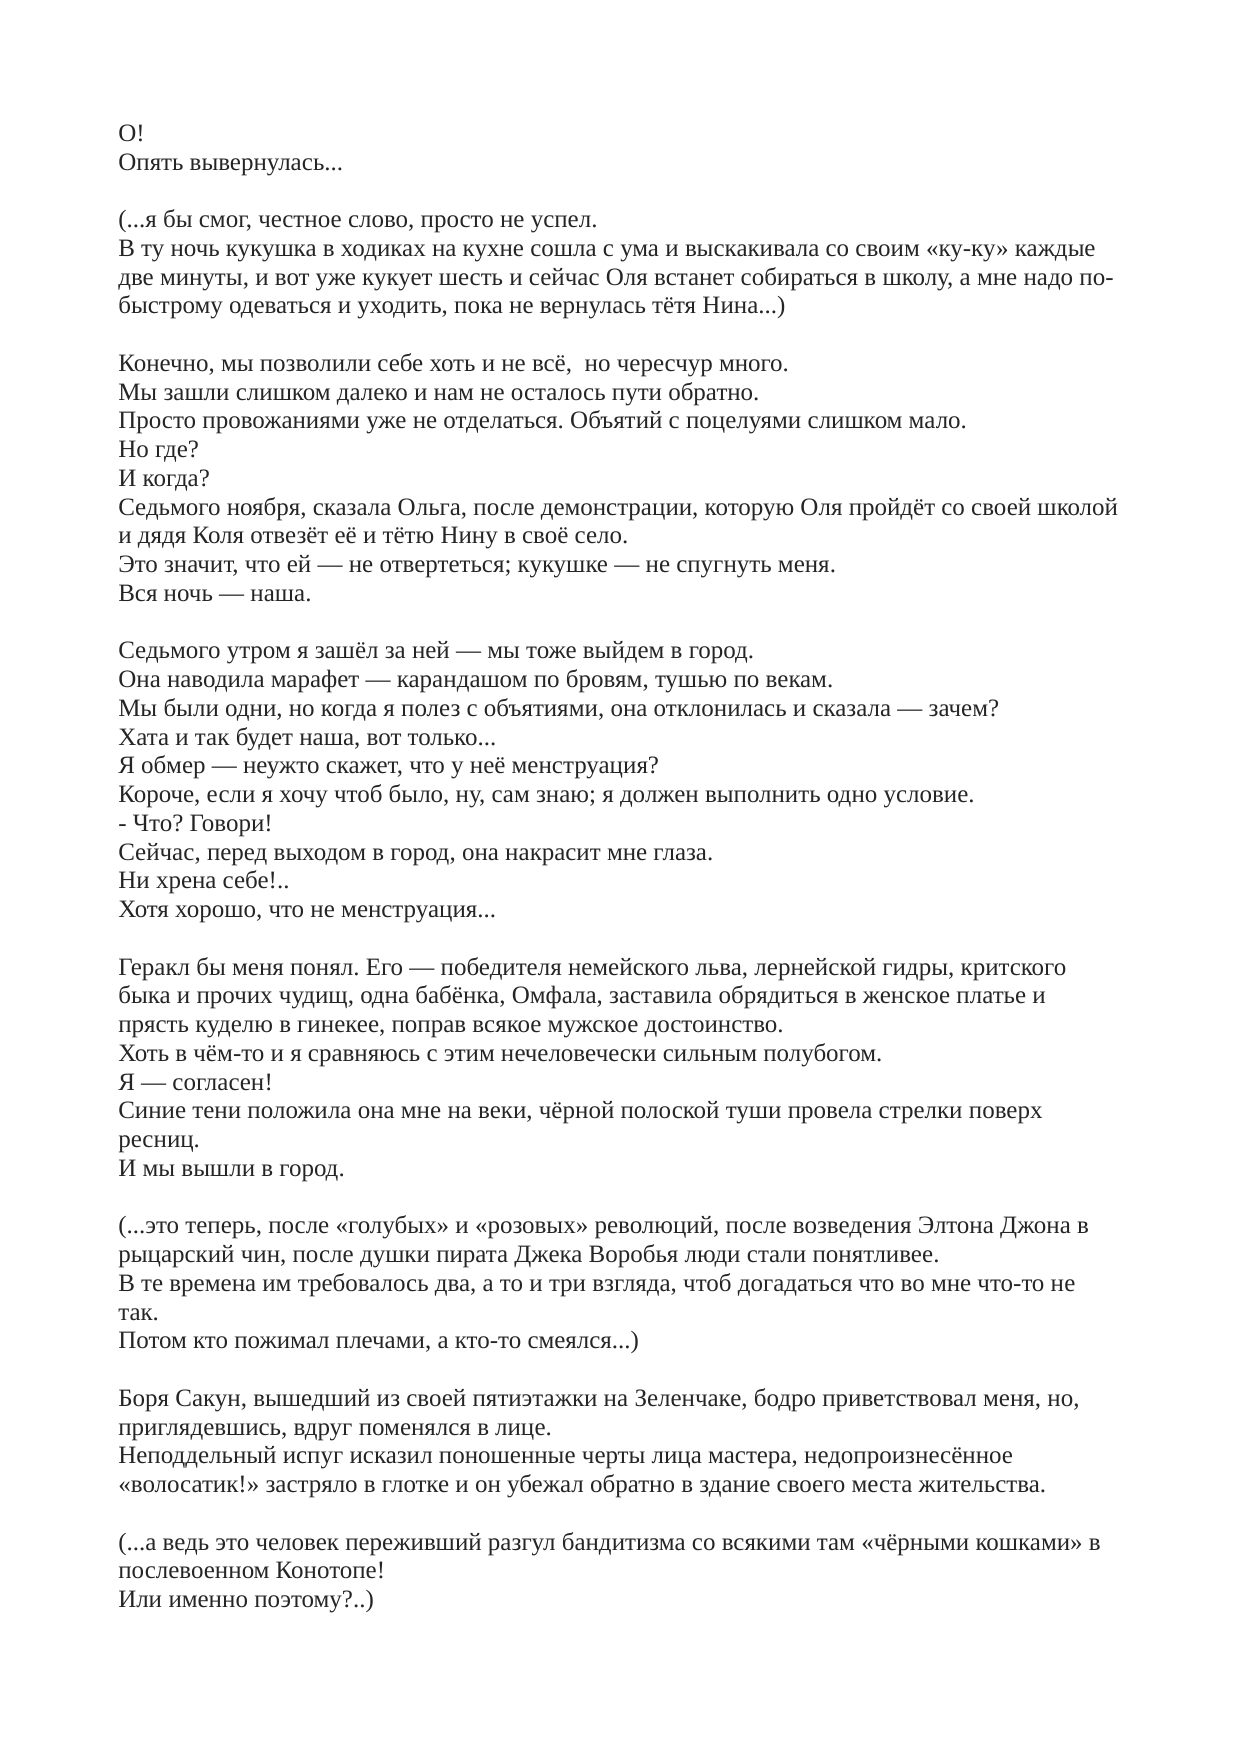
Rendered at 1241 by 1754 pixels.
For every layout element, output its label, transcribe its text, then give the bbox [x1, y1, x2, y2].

text Седьмого утром я зашёл за ней — мы тоже выйдем в город. [118, 636, 1122, 664]
text Потом кто пожимал плечами, а кто-то смеялся...) [118, 1326, 1122, 1354]
text Синие тени положила она мне на веки, чёрной полоской туши провела стрелки поверх ресниц. [118, 1096, 1122, 1153]
text Седьмого ноября, сказала Ольга, после демонстрации, которую Оля пройдёт со своей школой и дядя Коля отвезёт её и тётю Нину в своё село. [118, 492, 1122, 549]
text Хата и так будет наша, вот только... [118, 722, 1122, 751]
text Конечно, мы позволили себе хоть и не всё, но чересчур много. [118, 348, 1122, 377]
text Хоть в чём-то и я сравняюсь с этим нечеловечески сильным полубогом. [118, 1038, 1122, 1067]
text (...это теперь, после «голубых» и «розовых» революций, после возведения Элтона Джона в рыцарский чин, после душки пирата Джека Воробья люди стали понятливее. [118, 1211, 1122, 1268]
text Я обмер — неужто скажет, что у неё менструация? [118, 751, 1122, 779]
text Она наводила марафет — карандашом по бровям, тушью по векам. [118, 664, 1122, 693]
text Короче, если я хочу чтоб было, ну, сам знаю; я должен выполнить одно условие. [118, 779, 1122, 808]
text Сейчас, перед выходом в город, она накрасит мне глаза. [118, 837, 1122, 866]
text Боря Сакун, вышедший из своей пятиэтажки на Зеленчаке, бодро приветствовал меня, но, приглядевшись, вдруг поменялся в лице. [118, 1383, 1122, 1441]
text Ни хрена себе!.. [118, 866, 1122, 894]
text И когда? [118, 463, 1122, 492]
text Или именно поэтому?..) [118, 1584, 1122, 1613]
text Просто провожаниями уже не отделаться. Объятий с поцелуями слишком мало. [118, 406, 1122, 434]
text В те времена им требовалось два, а то и три взгляда, чтоб догадаться что во мне что-то не так. [118, 1268, 1122, 1326]
text - Что? Говори! [118, 808, 1122, 837]
text Геракл бы меня понял. Его — победителя немейского льва, лернейской гидры, критского быка и прочих чудищ, одна бабёнка, Омфала, заставила обрядиться в женское платье и прясть куделю в гинекее, поправ всякое мужское достоинство. [118, 952, 1122, 1038]
text Я — согласен! [118, 1067, 1122, 1096]
text И мы вышли в город. [118, 1153, 1122, 1182]
text Хотя хорошо, что не менструация... [118, 894, 1122, 923]
text Вся ночь — наша. [118, 578, 1122, 607]
text (...я бы смог, честное слово, просто не успел. [118, 204, 1122, 233]
text Но где? [118, 434, 1122, 463]
text (...а ведь это человек переживший разгул бандитизма со всякими там «чёрными кошками» в послевоенном Конотопе! [118, 1527, 1122, 1584]
text Мы были одни, но когда я полез с объятиями, она отклонилась и сказала — зачем? [118, 693, 1122, 722]
text Неподдельный испуг исказил поношенные черты лица мастера, недопроизнесённое «волосатик!» застряло в глотке и он убежал обратно в здание своего места жительства. [118, 1441, 1122, 1498]
text О! [118, 118, 1122, 147]
text Мы зашли слишком далеко и нам не осталось пути обратно. [118, 377, 1122, 406]
text Опять вывернулась... [118, 147, 1122, 176]
text Это значит, что ей — не отвертеться; кукушке — не спугнуть меня. [118, 549, 1122, 578]
text В ту ночь кукушка в ходиках на кухне сошла с ума и выскакивала со своим «ку-ку» каждые две минуты, и вот уже кукует шесть и сейчас Оля встанет собираться в школу, а мне надо по-быстрому одеваться и уходить, пока не вернулась тётя Нина...) [118, 233, 1122, 319]
